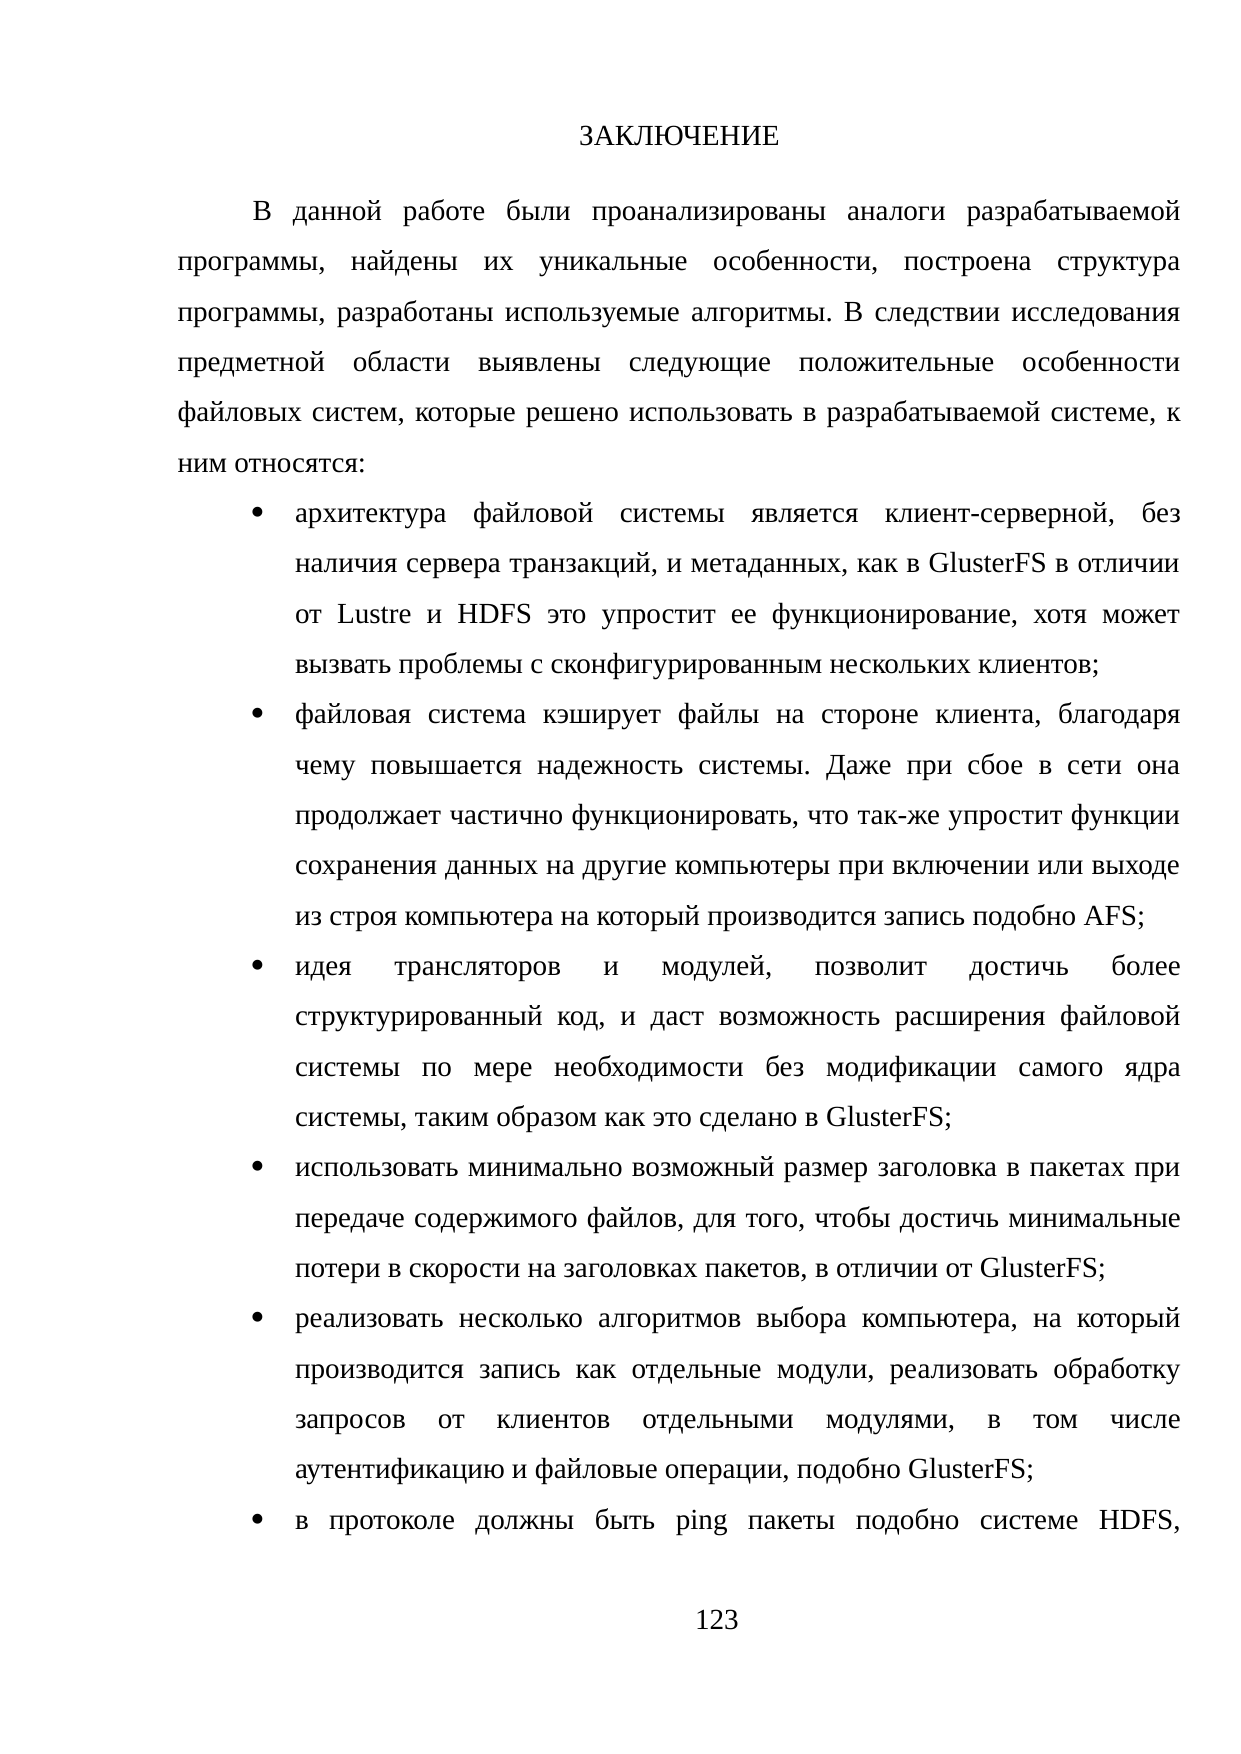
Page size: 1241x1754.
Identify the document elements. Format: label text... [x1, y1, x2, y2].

list идея трансляторов и модулей, позволит достичь более структурированный код, и даст возможность расширения файловой системы по мере необходимости без модификации самого ядра системы, таким образом как это сделано в GlusterFS; [252, 948, 1181, 1133]
text В данной работе были проанализированы аналоги разрабатываемой программы, найдены их уникальные особенности, построена структура программы, разработаны используемые алгоритмы. В следствии исследования предметной области выявлены следующие положительные особенности файловых систем, которые решено использовать в разрабатываемой системе, к ним относятся: [177, 193, 1181, 478]
list в протоколе должны быть ping пакеты подобно системе HDFS, [252, 1502, 1181, 1536]
list использовать минимально возможный размер заголовка в пакетах при передаче содержимого файлов, для того, чтобы достичь минимальные потери в скорости на заголовках пакетов, в отличии от GlusterFS; [252, 1149, 1181, 1284]
subtitle Заключение [177, 118, 1181, 152]
list файловая система кэширует файлы на стороне клиента, благодаря чему повышается надежность системы. Даже при сбое в сети она продолжает частично функционировать, что так-же упростит функции сохранения данных на другие компьютеры при включении или выходе из строя компьютера на который производится запись подобно AFS; [252, 696, 1181, 931]
list архитектура файловой системы является клиент-серверной, без наличия сервера транзакций, и метаданных, как в GlusterFS в отличии от Lustre и HDFS это упростит ее функционирование, хотя может вызвать проблемы с сконфигурированным нескольких клиентов; [252, 495, 1181, 680]
list реализовать несколько алгоритмов выбора компьютера, на который производится запись как отдельные модули, реализовать обработку запросов от клиентов отдельными модулями, в том числе аутентификацию и файловые операции, подобно GlusterFS; [252, 1301, 1181, 1485]
